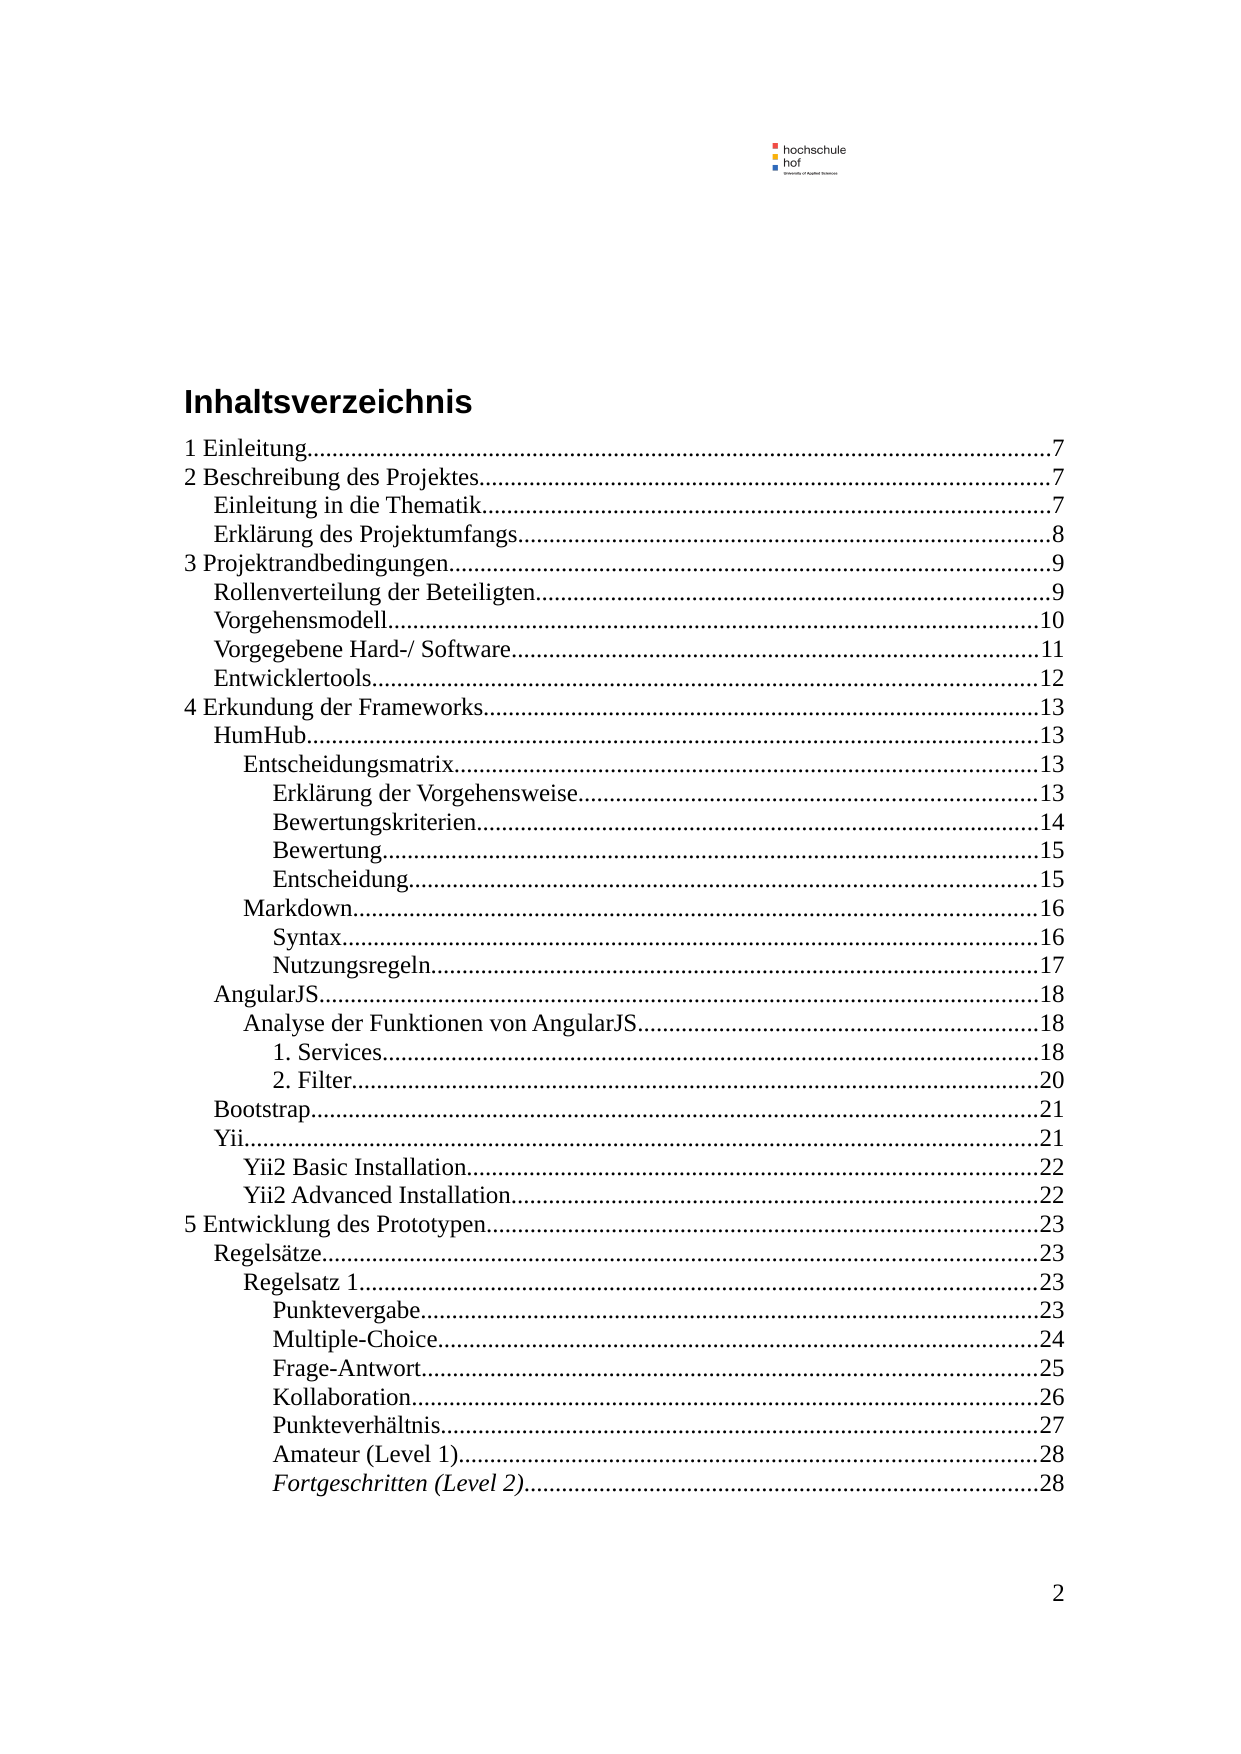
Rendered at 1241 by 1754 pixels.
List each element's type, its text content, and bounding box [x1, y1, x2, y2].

text 1 Einleitung 7 [184, 433, 1064, 462]
text Bootstrap 21 [213, 1094, 1064, 1123]
text Markdown 16 [243, 893, 1064, 922]
text Vorgehensmodell 10 [213, 605, 1064, 634]
text 4 Erkundung der Frameworks 13 [184, 692, 1064, 720]
text Multiple-Choice 24 [272, 1324, 1064, 1353]
subtitle Inhaltsverzeichnis [184, 382, 1064, 420]
text Punktevergabe 23 [272, 1295, 1064, 1324]
text Yii2 Advanced Installation 22 [243, 1180, 1064, 1209]
text Punkteverhältnis 27 [272, 1410, 1064, 1439]
text AngularJS 18 [213, 979, 1064, 1008]
text Bewertungskriterien 14 [272, 807, 1064, 835]
text 2. Filter 20 [272, 1065, 1064, 1094]
text Rollenverteilung der Beteiligten 9 [213, 577, 1064, 605]
text Vorgegebene Hard-/ Software 11 [213, 634, 1064, 663]
text Frage-Antwort 25 [272, 1353, 1064, 1382]
text 1. Services 18 [272, 1037, 1064, 1065]
text Regelsatz 1 23 [243, 1267, 1064, 1295]
text Einleitung in die Thematik 7 [213, 490, 1064, 519]
text Bewertung 15 [272, 835, 1064, 864]
text 2 Beschreibung des Projektes 7 [184, 462, 1064, 490]
text Kollaboration 26 [272, 1382, 1064, 1410]
text Analyse der Funktionen von AngularJS 18 [243, 1008, 1064, 1037]
text HumHub 13 [213, 720, 1064, 749]
picture [772, 143, 846, 175]
text Syntax 16 [272, 922, 1064, 950]
text 3 Projektrandbedingungen 9 [184, 548, 1064, 577]
text Entwicklertools 12 [213, 663, 1064, 692]
text 5 Entwicklung des Prototypen 23 [184, 1209, 1064, 1238]
text Fortgeschritten (Level 2) 28 [272, 1468, 1064, 1497]
text Entscheidung 15 [272, 864, 1064, 893]
text Erklärung des Projektumfangs 8 [213, 519, 1064, 548]
text Entscheidungsmatrix 13 [243, 749, 1064, 778]
text Nutzungsregeln 17 [272, 950, 1064, 979]
text Yii 21 [213, 1123, 1064, 1152]
text Yii2 Basic Installation 22 [243, 1152, 1064, 1180]
text Erklärung der Vorgehensweise 13 [272, 778, 1064, 807]
text Amateur (Level 1) 28 [272, 1439, 1064, 1468]
text Regelsätze 23 [213, 1238, 1064, 1267]
